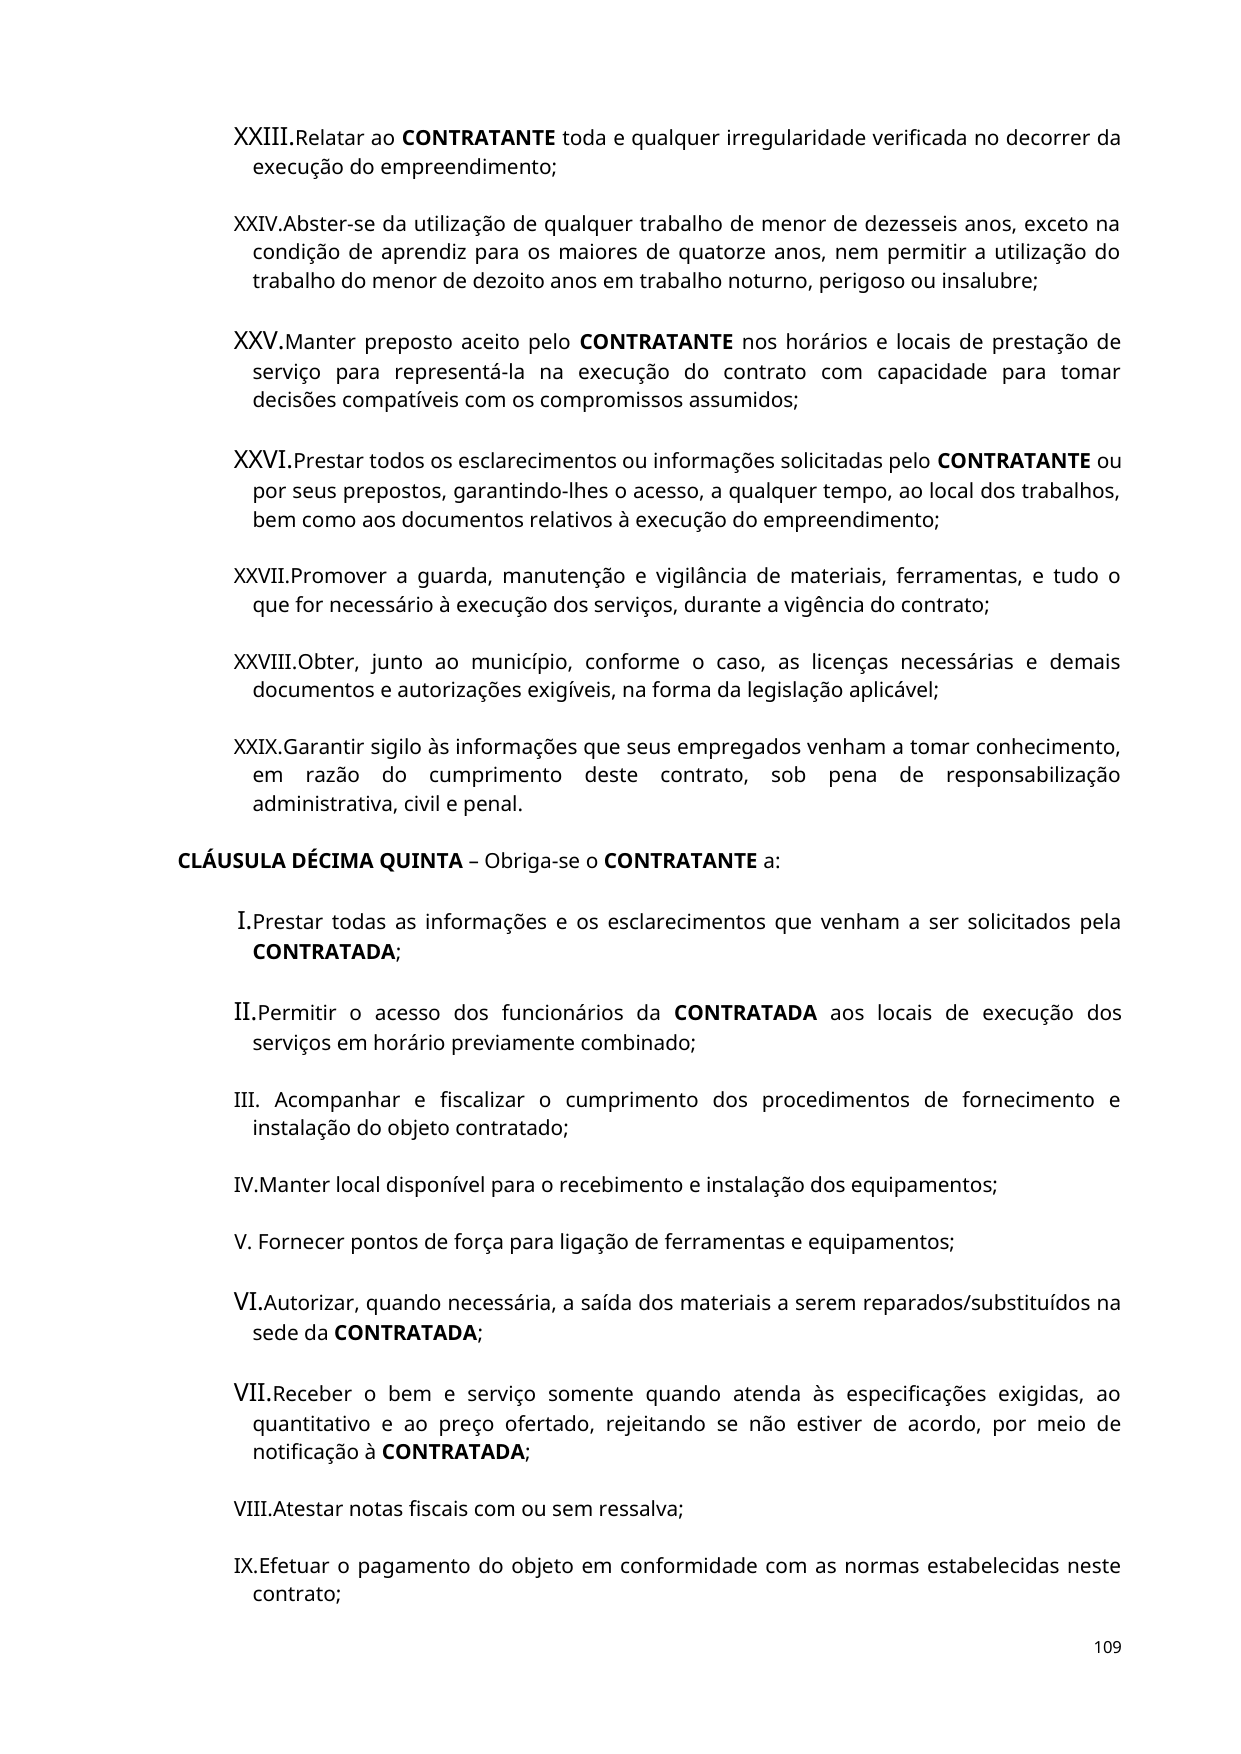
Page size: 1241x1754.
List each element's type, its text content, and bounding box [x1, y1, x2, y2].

list Atestar notas fiscais com ou sem ressalva; [233, 1494, 1122, 1522]
list Manter preposto aceito pelo CONTRATANTE nos horários e locais de prestação de serviço para representá-la na execução do contrato com capacidade para tomar decisões compatíveis com os compromissos assumidos; [233, 323, 1122, 414]
list Permitir o acesso dos funcionários da CONTRATADA aos locais de execução dos serviços em horário previamente combinado; [233, 994, 1122, 1056]
text CLÁUSULA DÉCIMA QUINTA – Obriga-se o CONTRATANTE a: [177, 846, 1122, 874]
list Receber o bem e serviço somente quando atenda às especificações exigidas, ao quantitativo e ao preço ofertado, rejeitando se não estiver de acordo, por meio de notificação à CONTRATADA; [233, 1375, 1122, 1466]
list Abster-se da utilização de qualquer trabalho de menor de dezesseis anos, exceto na condição de aprendiz para os maiores de quatorze anos, nem permitir a utilização do trabalho do menor de dezoito anos em trabalho noturno, perigoso ou insalubre; [233, 209, 1122, 294]
list Relatar ao CONTRATANTE toda e qualquer irregularidade verificada no decorrer da execução do empreendimento; [233, 118, 1122, 181]
list Obter, junto ao município, conforme o caso, as licenças necessárias e demais documentos e autorizações exigíveis, na forma da legislação aplicável; [233, 647, 1122, 704]
list Manter local disponível para o recebimento e instalação dos equipamentos; [233, 1170, 1122, 1198]
list Prestar todos os esclarecimentos ou informações solicitadas pelo CONTRATANTE ou por seus prepostos, garantindo-lhes o acesso, a qualquer tempo, ao local dos trabalhos, bem como aos documentos relativos à execução do empreendimento; [233, 442, 1122, 533]
list Efetuar o pagamento do objeto em conformidade com as normas estabelecidas neste contrato; [233, 1551, 1122, 1608]
list Prestar todas as informações e os esclarecimentos que venham a ser solicitados pela CONTRATADA; [233, 903, 1122, 965]
list Fornecer pontos de força para ligação de ferramentas e equipamentos; [233, 1227, 1122, 1255]
list Garantir sigilo às informações que seus empregados venham a tomar conhecimento, em razão do cumprimento deste contrato, sob pena de responsabilização administrativa, civil e penal. [233, 732, 1122, 817]
list Promover a guarda, manutenção e vigilância de materiais, ferramentas, e tudo o que for necessário à execução dos serviços, durante a vigência do contrato; [233, 562, 1122, 618]
list Acompanhar e fiscalizar o cumprimento dos procedimentos de fornecimento e instalação do objeto contratado; [233, 1085, 1122, 1142]
list Autorizar, quando necessária, a saída dos materiais a serem reparados/substituídos na sede da CONTRATADA; [233, 1284, 1122, 1346]
